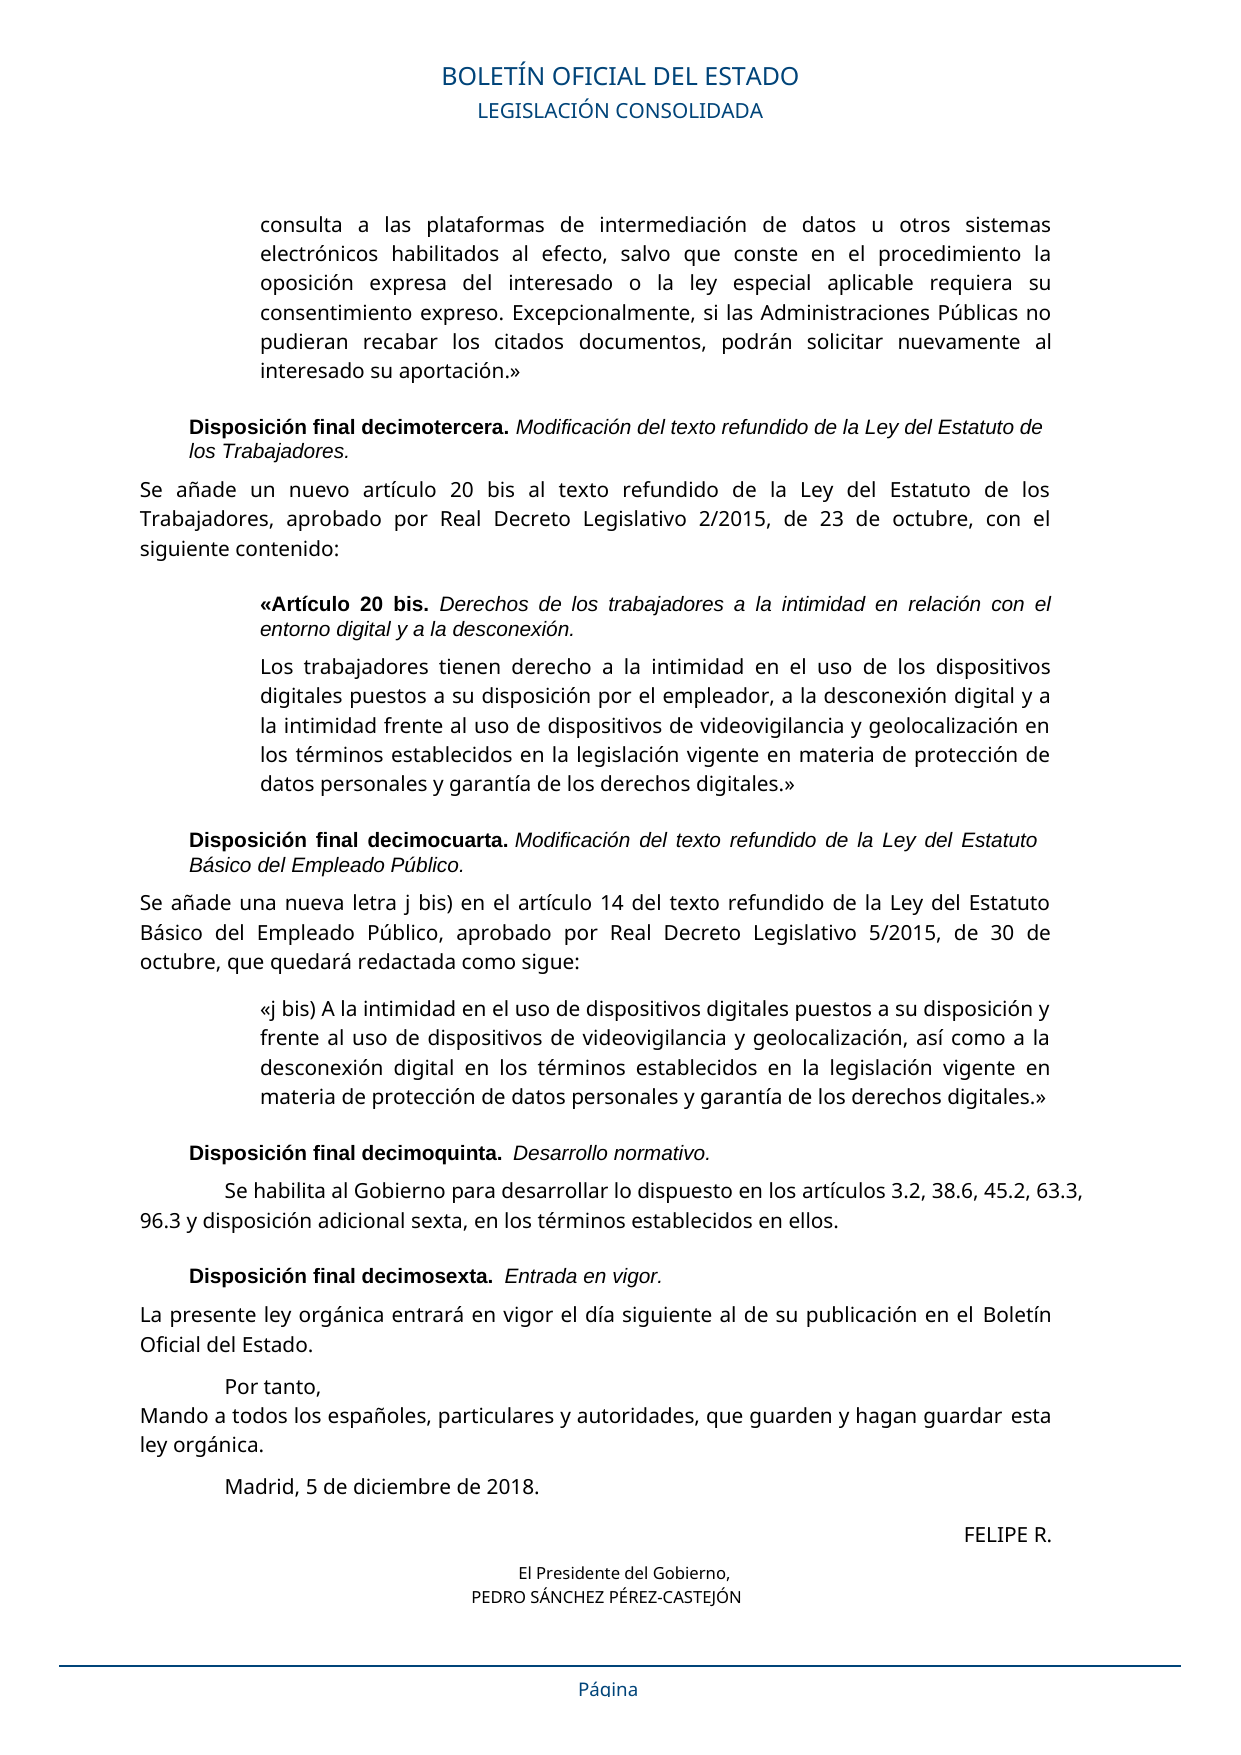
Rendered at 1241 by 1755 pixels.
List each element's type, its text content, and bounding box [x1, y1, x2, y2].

text Disposición final decimosexta. Entrada en vigor. [189, 1264, 1184, 1288]
text «Artículo 20 bis. Derechos de los trabajadores a la intimidad en relación con el entorno digital y a la desconexión. [260, 592, 1052, 640]
text 96.3 y disposición adicional sexta, en los términos establecidos en ellos. [139, 1206, 1184, 1234]
text Madrid, 5 de diciembre de 2018. [224, 1472, 1184, 1501]
text Mando a todos los españoles, particulares y autoridades, que guarden y hagan guardar esta ley orgánica. [139, 1401, 1052, 1459]
text Disposición final decimocuarta. Modificación del texto refundido de la Ley del Estatuto Básico del Empleado Público. [189, 828, 1052, 876]
text Por tanto, [224, 1372, 1184, 1400]
text Se añade una nueva letra j bis) en el artículo 14 del texto refundido de la Ley del Estatuto Básico del Empleado Público, aprobado por Real Decreto Legislativo 5/2015, de 30 de octubre, que quedará redactada como sigue: [139, 888, 1052, 975]
text El Presidente del Gobierno, PEDRO SÁNCHEZ PÉREZ-CASTEJÓN [471, 1562, 779, 1609]
text Disposición final decimoquinta. Desarrollo normativo. [189, 1140, 1184, 1164]
text FELIPE R. [139, 1520, 1052, 1548]
text Se añade un nuevo artículo 20 bis al texto refundido de la Ley del Estatuto de los Trabajadores, aprobado por Real Decreto Legislativo 2/2015, de 23 de octubre, con el siguiente contenido: [139, 475, 1052, 562]
text Se habilita al Gobierno para desarrollar lo dispuesto en los artículos 3.2, 38.6, 45.2, 63.3, [224, 1177, 1184, 1205]
text La presente ley orgánica entrará en vigor el día siguiente al de su publicación en el Boletín Oficial del Estado. [139, 1301, 1052, 1358]
text «j bis) A la intimidad en el uso de dispositivos digitales puestos a su disposición y frente al uso de dispositivos de videovigilancia y geolocalización, así como a la desconexión digital en los términos establecidos en la legislación vigente en materia de protección de datos personales y garantía de los derechos digitales.» [260, 994, 1052, 1110]
text consulta a las plataformas de intermediación de datos u otros sistemas electrónicos habilitados al efecto, salvo que conste en el procedimiento la oposición expresa del interesado o la ley especial aplicable requiera su consentimiento expreso. Excepcionalmente, si las Administraciones Públicas no pudieran recabar los citados documentos, podrán solicitar nuevamente al interesado su aportación.» [260, 210, 1052, 384]
text Disposición final decimotercera. Modificación del texto refundido de la Ley del Estatuto de los Trabajadores. [189, 414, 1052, 463]
text Los trabajadores tienen derecho a la intimidad en el uso de los dispositivos digitales puestos a su disposición por el empleador, a la desconexión digital y a la intimidad frente al uso de dispositivos de videovigilancia y geolocalización en los términos establecidos en la legislación vigente en materia de protección de datos personales y garantía de los derechos digitales.» [260, 652, 1052, 798]
